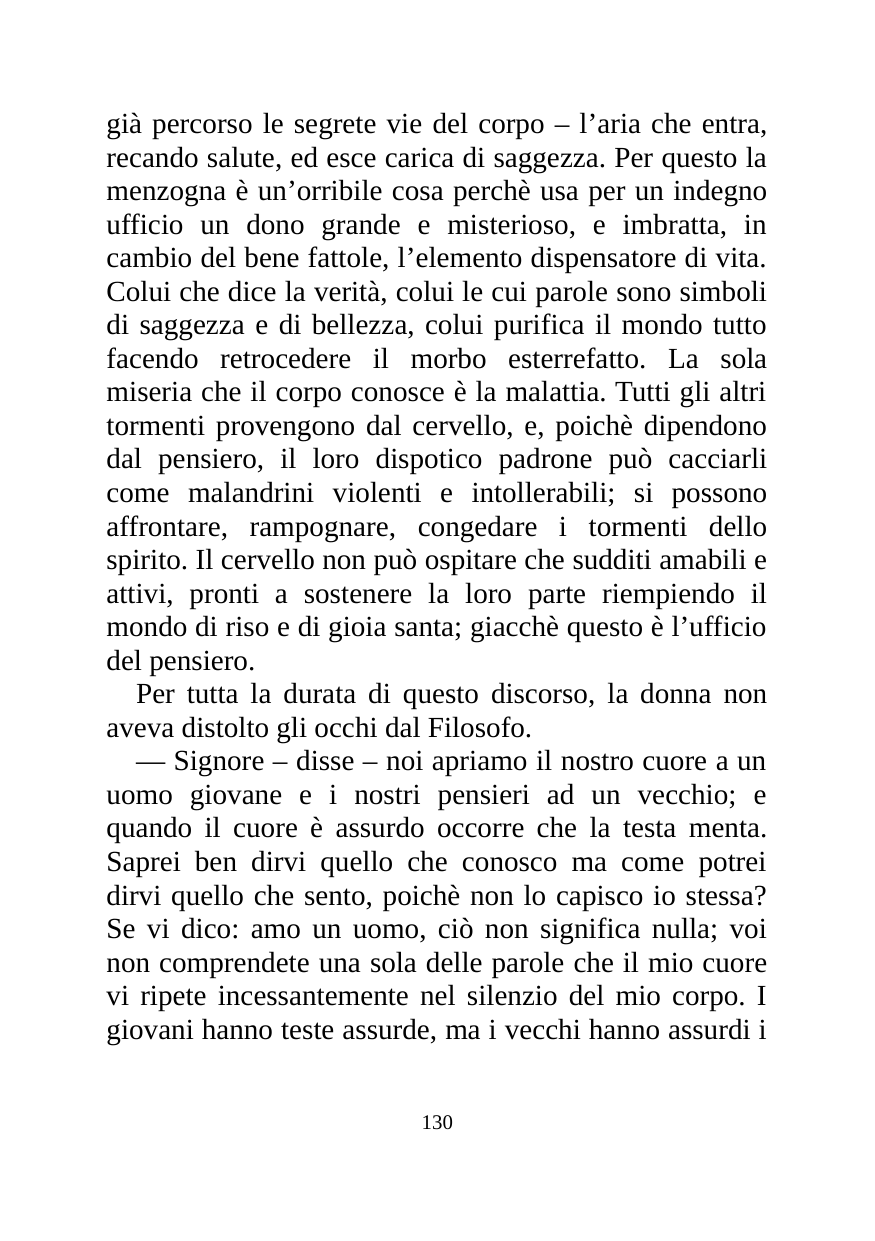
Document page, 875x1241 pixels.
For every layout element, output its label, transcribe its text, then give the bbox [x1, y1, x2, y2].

text Per tutta la durata di questo discorso, la donna non aveva distolto gli occhi dal Filosofo. [106, 676, 768, 743]
text già percorso le segrete vie del corpo – l’aria che entra, recando salute, ed esce carica di saggezza. Per questo la menzogna è un’orribile cosa perchè usa per un indegno ufficio un dono grande e misterioso, e imbratta, in cambio del bene fattole, l’elemento dispensatore di vita. Colui che dice la verità, colui le cui parole sono simboli di saggezza e di bellezza, colui purifica il mondo tutto facendo retrocedere il morbo esterrefatto. La sola miseria che il corpo conosce è la malattia. Tutti gli altri tormenti provengono dal cervello, e, poichè dipendono dal pensiero, il loro dispotico padrone può cacciarli come malandrini violenti e intollerabili; si possono affrontare, rampognare, congedare i tormenti dello spirito. Il cervello non può ospitare che sudditi amabili e attivi, pronti a sostenere la loro parte riempiendo il mondo di riso e di gioia santa; giacchè questo è l’ufficio del pensiero. [106, 106, 768, 676]
text — Signore – disse – noi apriamo il nostro cuore a un uomo giovane e i nostri pensieri ad un vecchio; e quando il cuore è assurdo occorre che la testa menta. Saprei ben dirvi quello che conosco ma come potrei dirvi quello che sento, poichè non lo capisco io stessa? Se vi dico: amo un uomo, ciò non significa nulla; voi non comprendete una sola delle parole che il mio cuore vi ripete incessantemente nel silenzio del mio corpo. I giovani hanno teste assurde, ma i vecchi hanno assurdi i [106, 743, 768, 1045]
